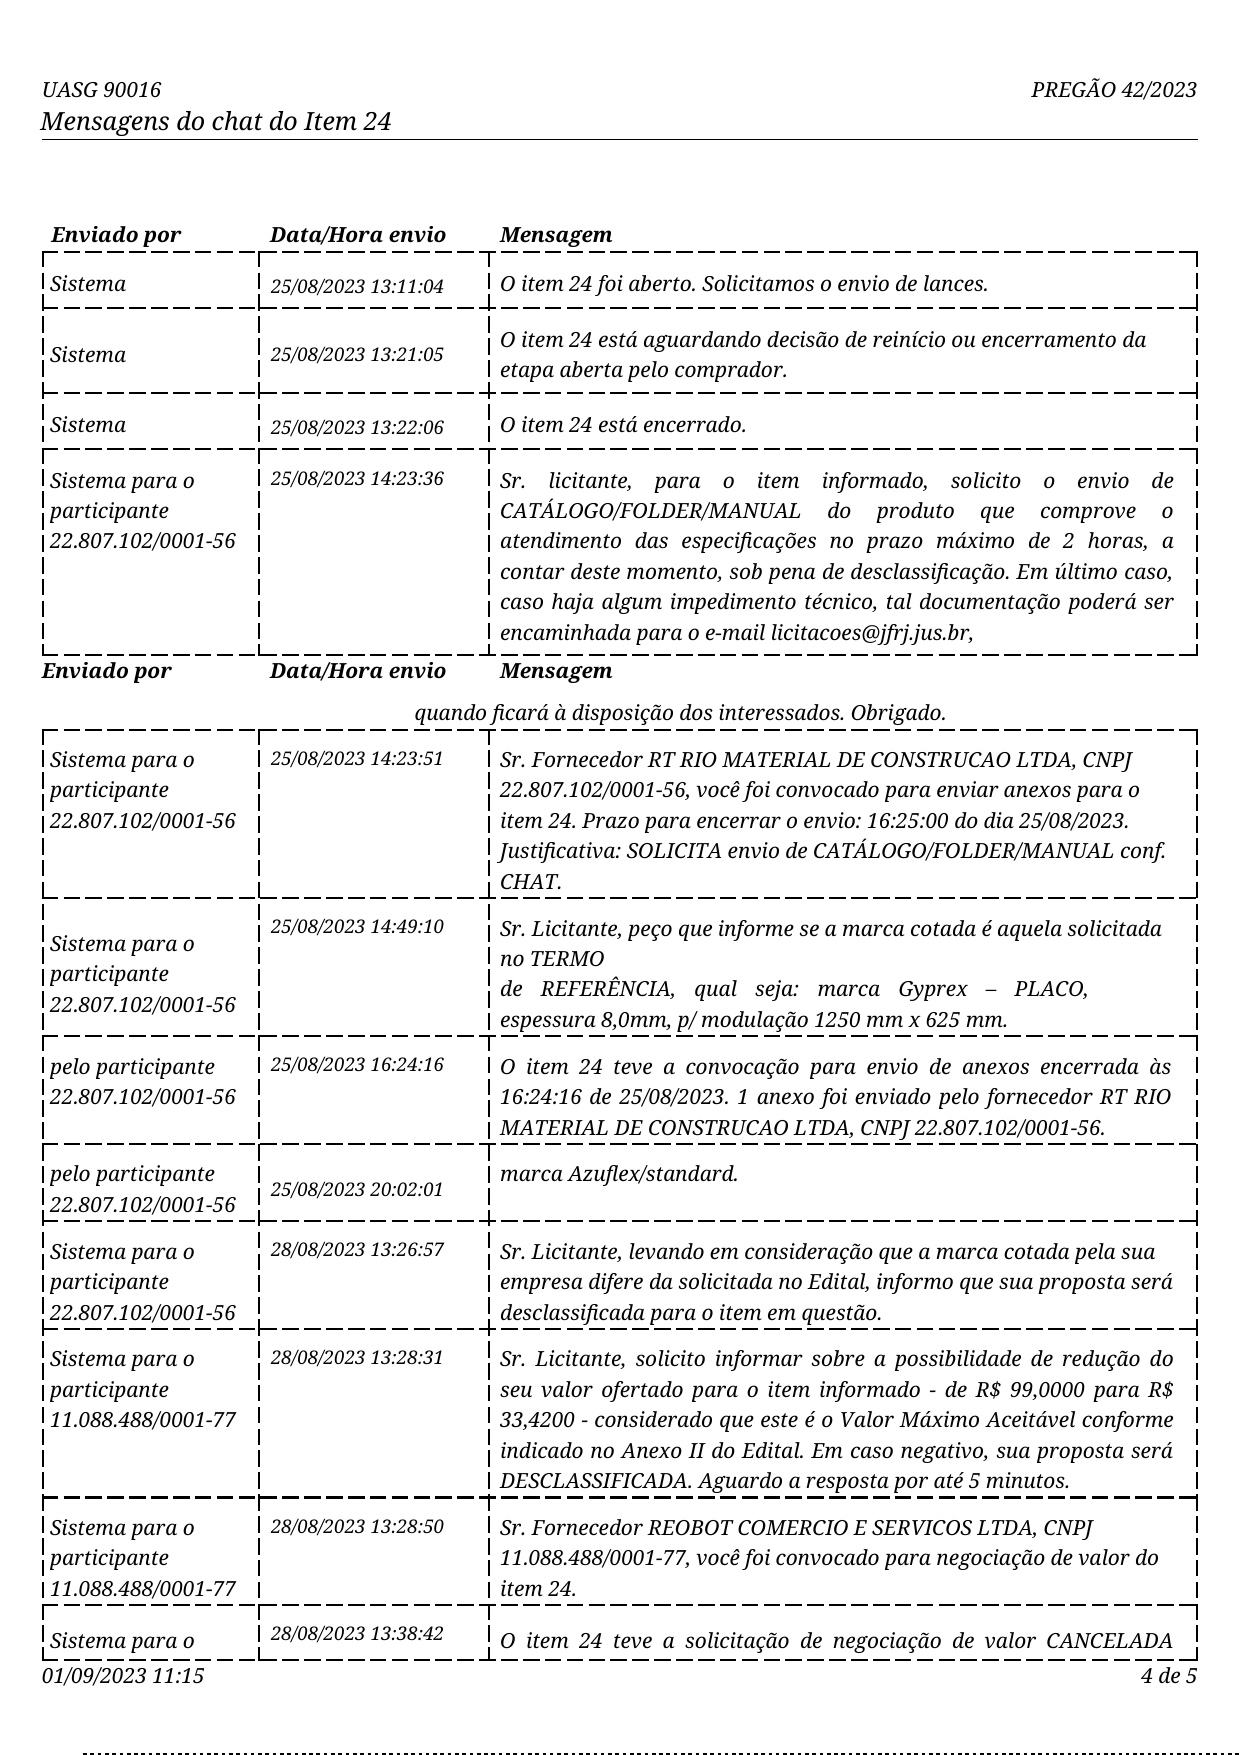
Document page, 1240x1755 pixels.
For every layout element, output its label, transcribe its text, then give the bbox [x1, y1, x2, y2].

table_cell O item 24 teve a convocação para envio de anexos encerrada às 16:24:16 de 25/08/2023. 1 anexo foi enviado pelo fornecedor RT RIO MATERIAL DE CONSTRUCAO LTDA, CNPJ 22.807.102/0001-56. [489, 1035, 1197, 1143]
table_cell 28/08/2023 13:26:57 [259, 1220, 488, 1328]
table_cell Sr. Fornecedor REOBOT COMERCIO E SERVICOS LTDA, CNPJ 11.088.488/0001-77, você foi convocado para negociação de valor do item 24. [489, 1496, 1197, 1604]
table_cell Sistema para o participante 22.807.102/0001-56 [43, 448, 259, 654]
table_cell Sistema para o participante 11.088.488/0001-77 [43, 1328, 259, 1496]
table_cell 28/08/2023 13:28:50 [259, 1496, 488, 1604]
text Enviado por Data/Hora envio Mensagem [42, 656, 1200, 685]
table_header Sistema para o participante 22.807.102/0001-56 [43, 729, 259, 897]
table_cell Sr. Licitante, solicito informar sobre a possibilidade de redução do seu valor ofertado para o item informado - de R$ 99,0000 para R$ 33,4200 - considerado que este é o Valor Máximo Aceitável conforme indicado no Anexo II do Edital. Em caso negativo, sua proposta será DESCLASSIFICADA. Aguardo a resposta por até 5 minutos. [489, 1328, 1197, 1496]
table_cell Sr. Licitante, levando em consideração que a marca cotada pela sua empresa difere da solicitada no Edital, informo que sua proposta será desclassificada para o item em questão. [489, 1220, 1197, 1328]
table_cell 25/08/2023 20:02:01 [259, 1143, 488, 1220]
table_cell 25/08/2023 14:49:10 [259, 897, 488, 1035]
table_cell 28/08/2023 13:28:31 [259, 1328, 488, 1496]
table_cell Sistema para o participante 11.088.488/0001-77 [43, 1496, 259, 1604]
table_cell pelo participante 22.807.102/0001-56 [43, 1035, 259, 1143]
table_cell Sr. Licitante, peço que informe se a marca cotada é aquela solicitada no TERMO de REFERÊNCIA, qual seja: marca Gyprex – PLACO, espessura 8,0mm, p/ modulação 1250 mm x 625 mm. [489, 897, 1197, 1035]
table_cell marca Azuflex/standard. [489, 1143, 1197, 1220]
table_header Sistema [43, 251, 259, 307]
table_cell 25/08/2023 13:21:05 [259, 307, 488, 392]
table_cell 25/08/2023 16:24:16 [259, 1035, 488, 1143]
table_cell Sistema para o participante 22.807.102/0001-56 [43, 897, 259, 1035]
table_cell O item 24 teve a solicitação de negociação de valor CANCELADA [489, 1604, 1197, 1659]
text Mensagens do chat do Item 24 [40, 103, 1200, 137]
table_cell O item 24 está encerrado. [489, 392, 1197, 448]
table_cell 25/08/2023 14:23:36 [259, 448, 488, 654]
table_cell Sistema [43, 307, 259, 392]
text quando ficará à disposição dos interessados. Obrigado. [42, 698, 949, 726]
table_cell Sistema para o participante 22.807.102/0001-56 [43, 1220, 259, 1328]
table_cell Sistema para o [43, 1604, 259, 1659]
text Enviado por Data/Hora envio Mensagem [42, 220, 1200, 249]
table_header 25/08/2023 14:23:51 [259, 729, 488, 897]
table_cell Sistema [43, 392, 259, 448]
table_cell 25/08/2023 13:22:06 [259, 392, 488, 448]
table_cell 28/08/2023 13:38:42 [259, 1604, 488, 1659]
table_header 25/08/2023 13:11:04 [259, 251, 488, 307]
table_cell O item 24 está aguardando decisão de reinício ou encerramento da etapa aberta pelo comprador. [489, 307, 1197, 392]
table_header Sr. Fornecedor RT RIO MATERIAL DE CONSTRUCAO LTDA, CNPJ 22.807.102/0001-56, você foi convocado para enviar anexos para o item 24. Prazo para encerrar o envio: 16:25:00 do dia 25/08/2023. Justificativa: SOLICITA envio de CATÁLOGO/FOLDER/MANUAL conf. CHAT. [489, 729, 1197, 897]
table_cell Sr. licitante, para o item informado, solicito o envio de CATÁLOGO/FOLDER/MANUAL do produto que comprove o atendimento das especificações no prazo máximo de 2 horas, a contar deste momento, sob pena de desclassificação. Em último caso, caso haja algum impedimento técnico, tal documentação poderá ser encaminhada para o e-mail licitacoes@jfrj.jus.br, [489, 448, 1197, 654]
table_header O item 24 foi aberto. Solicitamos o envio de lances. [489, 251, 1197, 307]
table_cell pelo participante 22.807.102/0001-56 [43, 1143, 259, 1220]
